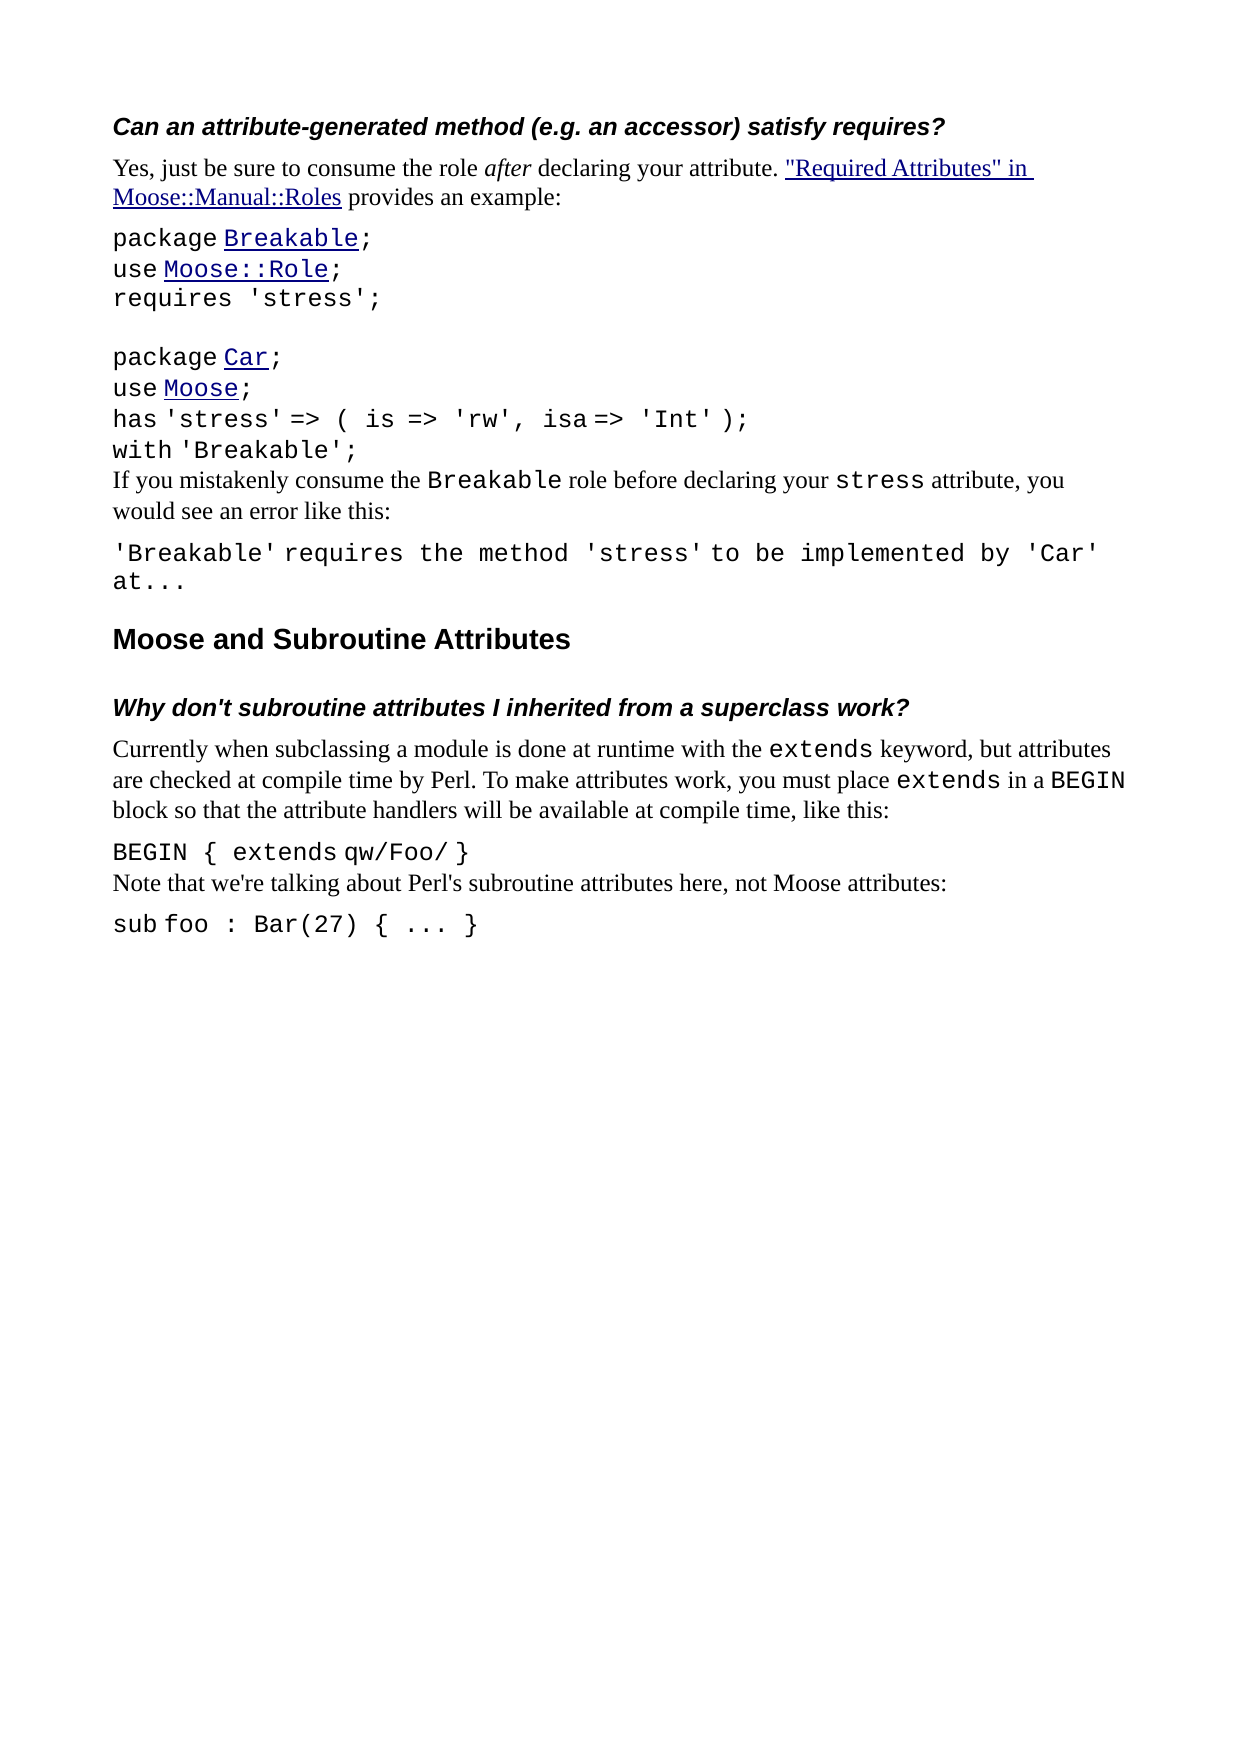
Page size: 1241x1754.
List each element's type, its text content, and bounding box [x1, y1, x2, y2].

text Note that we're talking about Perl's subroutine attributes here, not Moose attributes: [112, 868, 1128, 896]
subtitle Moose and Subroutine Attributes [112, 622, 1128, 655]
subtitle Can an attribute-generated method (e.g. an accessor) satisfy requires? [112, 112, 1128, 141]
text If you mistakenly consume the Breakable role before declaring your stress attribute, you would see an error like this: [112, 466, 1128, 525]
text Currently when subclassing a module is done at runtime with the extends keyword, but attributes are checked at compile time by Perl. To make attributes work, you must place extends in a BEGIN block so that the attribute handlers will be available at compile time, like this: [112, 734, 1128, 824]
table_header BEGIN { extends qw/Foo/ } [113, 837, 477, 868]
table_header 'Breakable' requires the method 'stress' to be implemented by 'Car' at... [113, 538, 1128, 597]
table_header package Breakable; use Moose::Role; requires 'stress'; package Car; use Moose; has 'stress' => ( is => 'rw', isa => 'Int' ); with 'Breakable'; [113, 224, 758, 466]
subtitle Why don't subroutine attributes I inherited from a superclass work? [112, 693, 1128, 721]
text Yes, just be sure to consume the role after declaring your attribute. "Required Attributes" in Moose::Manual::Roles provides an example: [112, 153, 1128, 211]
table_header sub foo : Bar(27) { ... } [113, 909, 486, 940]
